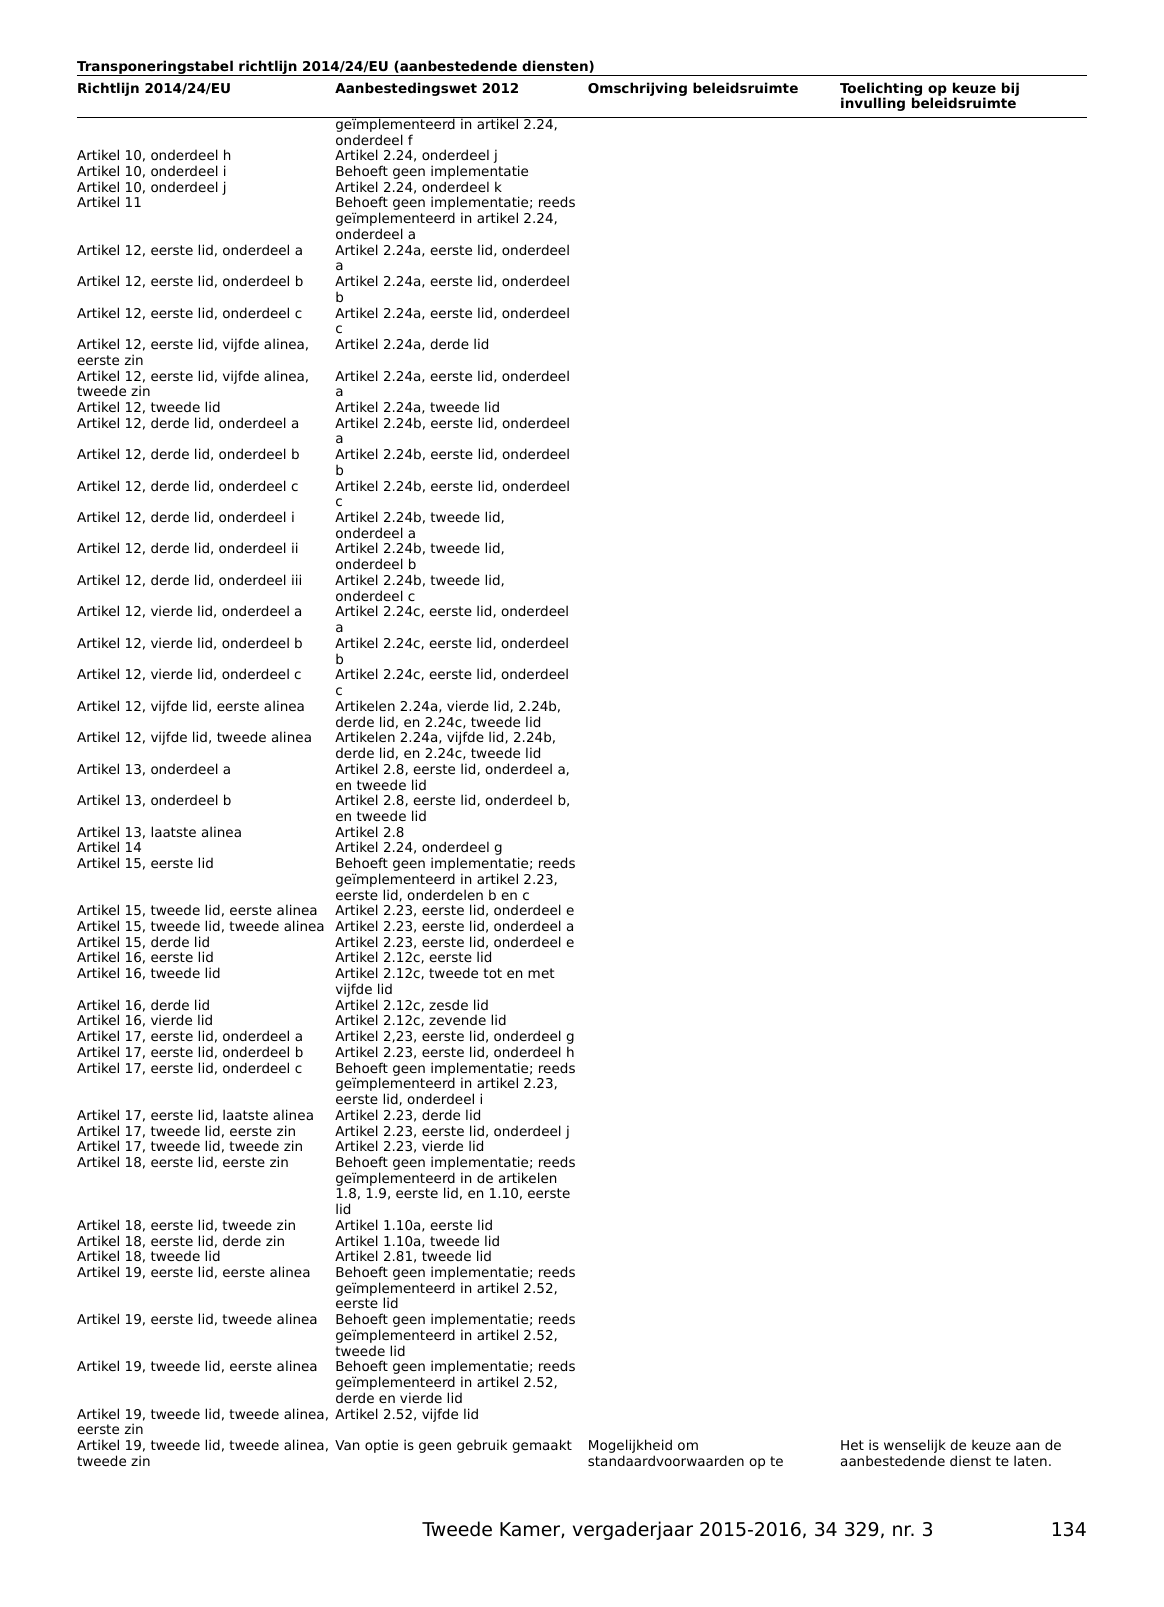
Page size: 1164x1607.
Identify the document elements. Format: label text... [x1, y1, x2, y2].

table_cell Artikel 12, eerste lid, onderdeel b [77, 274, 329, 305]
table_cell [834, 148, 1087, 164]
table_cell [834, 118, 1087, 148]
table_cell [582, 699, 834, 730]
table_cell Artikel 2.12c, tweede tot en met vijfde lid [329, 966, 582, 997]
table_cell Artikel 12, vijfde lid, eerste alinea [77, 699, 329, 730]
table_cell Van optie is geen gebruik gemaakt [329, 1438, 582, 1469]
table_cell [582, 998, 834, 1013]
table_cell [582, 1108, 834, 1123]
table_cell Artikel 12, vijfde lid, tweede alinea [77, 730, 329, 762]
table_cell [834, 195, 1087, 242]
table_cell [834, 1029, 1087, 1045]
table_cell Artikel 19, eerste lid, eerste alinea [77, 1265, 329, 1312]
table_cell Artikel 12, vierde lid, onderdeel a [77, 604, 329, 636]
table_cell Artikel 19, tweede lid, tweede alinea, tweede zin [77, 1438, 329, 1469]
table_cell Artikel 2.24a, eerste lid, onderdeel c [329, 305, 582, 337]
table_cell Artikel 14 [77, 840, 329, 856]
table_cell [582, 856, 834, 903]
table_cell [77, 118, 329, 148]
table_cell Artikel 2.24a, eerste lid, onderdeel a [329, 368, 582, 400]
table_cell [834, 1108, 1087, 1123]
table_cell Artikel 2.8, eerste lid, onderdeel a, en tweede lid [329, 762, 582, 793]
table_cell Artikel 2.24a, eerste lid, onderdeel a [329, 243, 582, 274]
table_cell [582, 1265, 834, 1312]
table_cell [582, 1123, 834, 1139]
table_cell Artikel 10, onderdeel h [77, 148, 329, 164]
table_cell Artikel 2.24b, tweede lid, onderdeel b [329, 541, 582, 573]
table_cell Artikel 17, eerste lid, laatste alinea [77, 1108, 329, 1123]
table_cell Artikel 2.23, vierde lid [329, 1139, 582, 1155]
table_cell Artikel 12, derde lid, onderdeel c [77, 479, 329, 510]
table_cell Artikel 2.23, eerste lid, onderdeel e [329, 903, 582, 919]
table_cell Artikel 2.24a, derde lid [329, 337, 582, 368]
table_cell Artikel 2.81, tweede lid [329, 1249, 582, 1265]
table_cell Artikel 10, onderdeel i [77, 164, 329, 179]
table_cell [582, 1060, 834, 1108]
table_cell [834, 1045, 1087, 1060]
table_cell Artikel 16, tweede lid [77, 966, 329, 997]
table_cell Aanbestedingswet 2012 [329, 76, 582, 117]
table_cell Artikelen 2.24a, vijfde lid, 2.24b, derde lid, en 2.24c, tweede lid [329, 730, 582, 762]
table_cell [834, 274, 1087, 305]
table_cell Artikel 16, derde lid [77, 998, 329, 1013]
table_cell Artikel 2.24b, eerste lid, onderdeel c [329, 479, 582, 510]
table_cell [582, 1249, 834, 1265]
table_cell [834, 730, 1087, 762]
table_cell Artikel 12, derde lid, onderdeel iii [77, 573, 329, 604]
table_cell [834, 337, 1087, 368]
table_cell [834, 180, 1087, 195]
table_cell [582, 730, 834, 762]
table_cell [582, 1234, 834, 1249]
table_cell [582, 180, 834, 195]
table_cell [582, 510, 834, 541]
table_cell Artikel 17, eerste lid, onderdeel b [77, 1045, 329, 1060]
table_cell [834, 793, 1087, 824]
table_cell [834, 667, 1087, 699]
table_cell Artikel 16, eerste lid [77, 950, 329, 966]
table_cell [582, 604, 834, 636]
table_cell Artikel 15, tweede lid, eerste alinea [77, 903, 329, 919]
table_cell [834, 1218, 1087, 1233]
table_cell [582, 305, 834, 337]
table_cell [834, 935, 1087, 950]
table_cell Behoeft geen implementatie [329, 164, 582, 179]
table_cell [834, 699, 1087, 730]
table_cell [834, 1013, 1087, 1029]
table_cell [834, 1312, 1087, 1359]
table_cell Artikel 2.24c, eerste lid, onderdeel c [329, 667, 582, 699]
table_cell [834, 966, 1087, 997]
table_cell Artikel 12, eerste lid, onderdeel c [77, 305, 329, 337]
table_cell Artikel 17, tweede lid, tweede zin [77, 1139, 329, 1155]
table_cell [834, 636, 1087, 667]
table_cell [834, 1406, 1087, 1438]
table_cell Artikel 2.24b, eerste lid, onderdeel b [329, 447, 582, 478]
table_cell Artikel 19, eerste lid, tweede alinea [77, 1312, 329, 1359]
table_cell [582, 416, 834, 447]
table_cell [834, 1249, 1087, 1265]
table_cell Artikel 2.8 [329, 825, 582, 840]
table_cell Artikel 2.12c, eerste lid [329, 950, 582, 966]
table_cell Artikelen 2.24a, vierde lid, 2.24b, derde lid, en 2.24c, tweede lid [329, 699, 582, 730]
table_cell [834, 400, 1087, 416]
table_cell Behoeft geen implementatie; reeds geïmplementeerd in artikel 2.52, tweede lid [329, 1312, 582, 1359]
table_cell Artikel 12, eerste lid, onderdeel a [77, 243, 329, 274]
table_header Transponeringstabel richtlijn 2014/24/EU (aanbestedende diensten) [77, 59, 1087, 75]
table_cell Artikel 17, tweede lid, eerste zin [77, 1123, 329, 1139]
table_cell [582, 840, 834, 856]
table_cell [582, 368, 834, 400]
table_cell Artikel 11 [77, 195, 329, 242]
table_cell Artikel 2.24b, eerste lid, onderdeel a [329, 416, 582, 447]
table_cell [834, 825, 1087, 840]
table_cell Artikel 12, derde lid, onderdeel b [77, 447, 329, 478]
table_cell Artikel 19, tweede lid, tweede alinea, eerste zin [77, 1406, 329, 1438]
table_cell Toelichting op keuze bij invulling beleidsruimte [834, 76, 1087, 117]
table_cell [582, 573, 834, 604]
table_cell Artikel 2.24a, eerste lid, onderdeel b [329, 274, 582, 305]
table_cell Behoeft geen implementatie; reeds geïmplementeerd in artikel 2.23, eerste lid, onderdeel i [329, 1060, 582, 1108]
table_cell Artikel 15, derde lid [77, 935, 329, 950]
table_cell [582, 1013, 834, 1029]
table_cell [834, 1123, 1087, 1139]
table_cell [582, 667, 834, 699]
table_cell Artikel 13, onderdeel b [77, 793, 329, 824]
table_cell [582, 919, 834, 934]
table_cell Artikel 2.24c, eerste lid, onderdeel b [329, 636, 582, 667]
table_cell [582, 793, 834, 824]
table_cell Mogelijkheid om standaardvoorwaarden op te [582, 1438, 834, 1469]
table_cell [834, 919, 1087, 934]
table_cell [582, 1359, 834, 1406]
table_cell Behoeft geen implementatie; reeds geïmplementeerd in artikel 2.52, eerste lid [329, 1265, 582, 1312]
table_cell [834, 604, 1087, 636]
table_cell [834, 903, 1087, 919]
table_cell Artikel 19, tweede lid, eerste alinea [77, 1359, 329, 1406]
table_cell Artikel 12, vierde lid, onderdeel b [77, 636, 329, 667]
table_cell [834, 305, 1087, 337]
table_cell Artikel 18, eerste lid, derde zin [77, 1234, 329, 1249]
table_cell Artikel 18, eerste lid, eerste zin [77, 1155, 329, 1218]
table_cell [834, 479, 1087, 510]
table_cell [834, 243, 1087, 274]
table_cell [834, 856, 1087, 903]
table_cell [834, 1060, 1087, 1108]
table_cell Artikel 12, derde lid, onderdeel a [77, 416, 329, 447]
table_cell [834, 416, 1087, 447]
table_cell Artikel 2.23, eerste lid, onderdeel h [329, 1045, 582, 1060]
table_cell [582, 1406, 834, 1438]
table_cell Artikel 18, eerste lid, tweede zin [77, 1218, 329, 1233]
table_cell Artikel 16, vierde lid [77, 1013, 329, 1029]
table_cell Artikel 2.24a, tweede lid [329, 400, 582, 416]
table_cell Artikel 15, tweede lid, tweede alinea [77, 919, 329, 934]
table_cell [834, 998, 1087, 1013]
table_cell [582, 148, 834, 164]
table_cell Artikel 15, eerste lid [77, 856, 329, 903]
table_cell [582, 1218, 834, 1233]
table_cell Artikel 12, tweede lid [77, 400, 329, 416]
table_cell [582, 400, 834, 416]
table_cell [582, 1029, 834, 1045]
table_cell geïmplementeerd in artikel 2.24, onderdeel f [329, 118, 582, 148]
table_cell [834, 510, 1087, 541]
table_cell Behoeft geen implementatie; reeds geïmplementeerd in artikel 2.23, eerste lid, onderdelen b en c [329, 856, 582, 903]
table_cell [582, 636, 834, 667]
table_cell Artikel 2.24, onderdeel j [329, 148, 582, 164]
table_cell Richtlijn 2014/24/EU [77, 76, 329, 117]
table_cell [834, 541, 1087, 573]
table_cell [834, 573, 1087, 604]
table_cell Artikel 18, tweede lid [77, 1249, 329, 1265]
table_cell [582, 274, 834, 305]
table_cell Artikel 2.23, eerste lid, onderdeel e [329, 935, 582, 950]
table_cell Artikel 12, derde lid, onderdeel i [77, 510, 329, 541]
table_cell [834, 1359, 1087, 1406]
table_cell [834, 447, 1087, 478]
table_cell Artikel 17, eerste lid, onderdeel c [77, 1060, 329, 1108]
table_cell [582, 1045, 834, 1060]
table_cell [582, 195, 834, 242]
table_cell [834, 164, 1087, 179]
table_cell Artikel 2,23, eerste lid, onderdeel g [329, 1029, 582, 1045]
table_cell [834, 762, 1087, 793]
table_cell Behoeft geen implementatie; reeds geïmplementeerd in artikel 2.24, onderdeel a [329, 195, 582, 242]
table_cell Artikel 2.8, eerste lid, onderdeel b, en tweede lid [329, 793, 582, 824]
table_cell [582, 950, 834, 966]
table_cell Artikel 2.24c, eerste lid, onderdeel a [329, 604, 582, 636]
table_cell [834, 950, 1087, 966]
table_cell [834, 368, 1087, 400]
table_cell [582, 762, 834, 793]
table_cell Artikel 2.23, derde lid [329, 1108, 582, 1123]
table_cell [582, 966, 834, 997]
table_cell [834, 1139, 1087, 1155]
table_cell [582, 118, 834, 148]
table_cell Artikel 12, eerste lid, vijfde alinea, eerste zin [77, 337, 329, 368]
table_cell [582, 825, 834, 840]
table_cell [834, 1234, 1087, 1249]
table_cell [834, 1155, 1087, 1218]
table_cell Artikel 1.10a, eerste lid [329, 1218, 582, 1233]
table_cell [582, 1139, 834, 1155]
table_cell Artikel 12, eerste lid, vijfde alinea, tweede zin [77, 368, 329, 400]
table_cell Artikel 17, eerste lid, onderdeel a [77, 1029, 329, 1045]
table_cell Artikel 2.52, vijfde lid [329, 1406, 582, 1438]
table_cell [582, 447, 834, 478]
table_cell [582, 1312, 834, 1359]
table_cell Artikel 2.24b, tweede lid, onderdeel c [329, 573, 582, 604]
table_cell Artikel 2.12c, zesde lid [329, 998, 582, 1013]
table_cell [582, 337, 834, 368]
table_cell [834, 1265, 1087, 1312]
table_cell Artikel 12, vierde lid, onderdeel c [77, 667, 329, 699]
table_cell [582, 903, 834, 919]
table_cell [582, 479, 834, 510]
table_cell [582, 541, 834, 573]
table_cell Artikel 2.12c, zevende lid [329, 1013, 582, 1029]
table_cell Artikel 12, derde lid, onderdeel ii [77, 541, 329, 573]
table_cell Artikel 2.24, onderdeel g [329, 840, 582, 856]
table_cell Artikel 13, laatste alinea [77, 825, 329, 840]
table_cell Artikel 2.24b, tweede lid, onderdeel a [329, 510, 582, 541]
table_cell [582, 243, 834, 274]
table_cell Het is wenselijk de keuze aan de aanbestedende dienst te laten. [834, 1438, 1087, 1469]
table_cell Behoeft geen implementatie; reeds geïmplementeerd in de artikelen 1.8, 1.9, eerste lid, en 1.10, eerste lid [329, 1155, 582, 1218]
table_cell [582, 935, 834, 950]
table_cell Artikel 2.23, eerste lid, onderdeel j [329, 1123, 582, 1139]
table_cell Omschrijving beleidsruimte [582, 76, 834, 117]
table_cell Artikel 10, onderdeel j [77, 180, 329, 195]
table_cell [582, 1155, 834, 1218]
table_cell Artikel 1.10a, tweede lid [329, 1234, 582, 1249]
table_cell Artikel 2.24, onderdeel k [329, 180, 582, 195]
table_cell Behoeft geen implementatie; reeds geïmplementeerd in artikel 2.52, derde en vierde lid [329, 1359, 582, 1406]
table_cell Artikel 2.23, eerste lid, onderdeel a [329, 919, 582, 934]
table_cell [582, 164, 834, 179]
table_cell Artikel 13, onderdeel a [77, 762, 329, 793]
table_cell [834, 840, 1087, 856]
